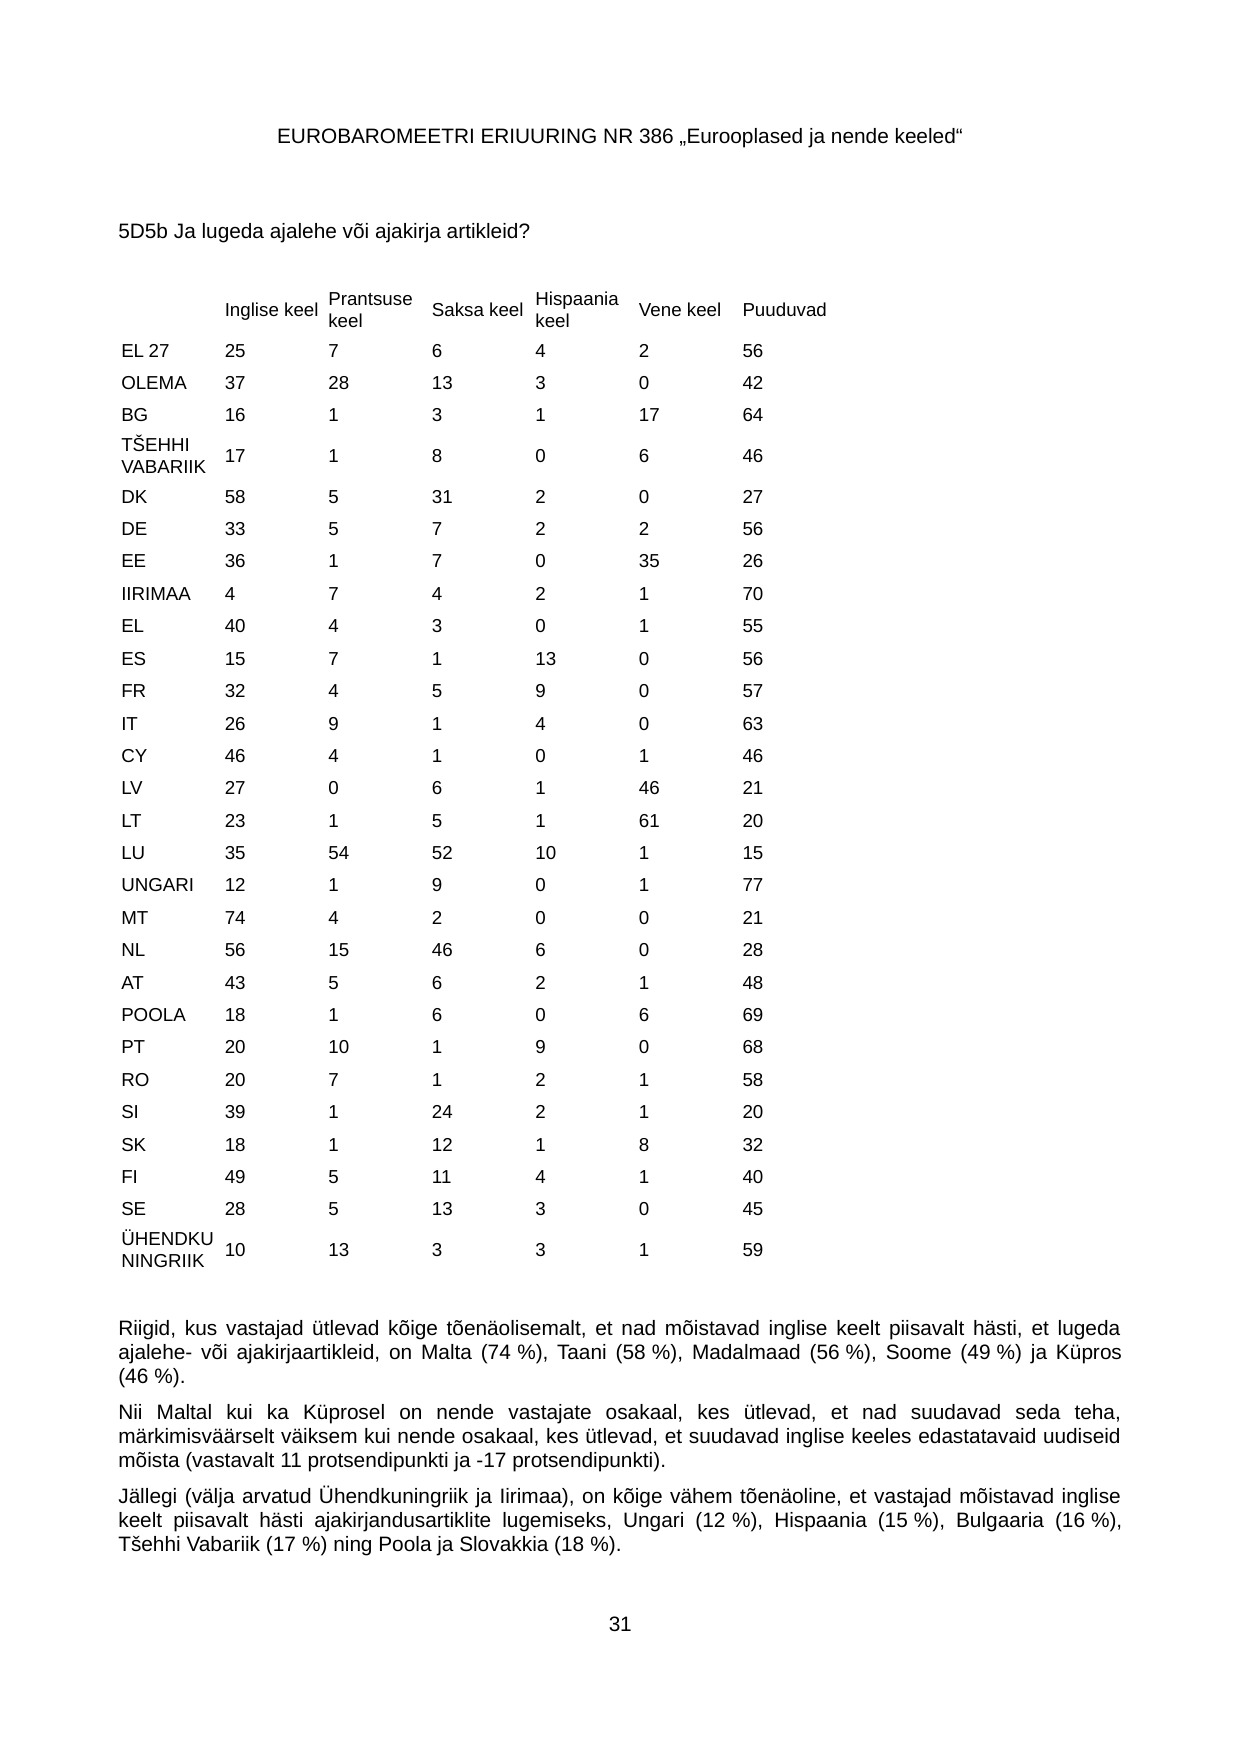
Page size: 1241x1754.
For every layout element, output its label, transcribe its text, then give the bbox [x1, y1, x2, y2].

table_cell FI [118, 1160, 222, 1193]
table_cell 1 [636, 1063, 739, 1096]
table_cell 48 [739, 966, 843, 998]
table_cell 0 [636, 1031, 739, 1063]
table_cell 1 [636, 1225, 739, 1274]
table_cell 52 [429, 836, 532, 869]
table_cell EL 27 [118, 334, 222, 366]
text Jällegi (välja arvatud Ühendkuningriik ja Iirimaa), on kõige vähem tõenäoline, et vastajad mõistavad inglise keelt piisavalt hästi ajakirjandusartiklite lugemiseks, Ungari (12 %), Hispaania (15 %), Bulgaaria (16 %), Tšehhi Vabariik (17 %) ning Poola ja Slovakkia (18 %). [118, 1483, 1122, 1555]
table_cell 7 [325, 1063, 429, 1096]
table_cell 58 [222, 480, 325, 512]
table_cell 46 [739, 431, 843, 480]
table_cell 2 [636, 334, 739, 366]
table_cell 15 [222, 642, 325, 674]
table_cell 37 [222, 366, 325, 399]
table_cell 1 [636, 739, 739, 772]
table_cell 0 [636, 675, 739, 707]
table_cell 1 [325, 869, 429, 901]
table_cell 1 [532, 772, 636, 804]
table_cell PT [118, 1031, 222, 1063]
table_cell SE [118, 1193, 222, 1225]
table_cell 35 [222, 836, 325, 869]
table_cell SI [118, 1096, 222, 1128]
table_cell LT [118, 804, 222, 836]
table_cell SK [118, 1128, 222, 1160]
table_cell 3 [532, 1193, 636, 1225]
table_cell DK [118, 480, 222, 512]
table_cell 8 [429, 431, 532, 480]
table_header Saksa keel [429, 285, 532, 334]
table_cell 56 [739, 513, 843, 545]
table_cell TŠEHHI VABARIIK [118, 431, 222, 480]
table_cell 7 [325, 577, 429, 610]
table_cell 7 [325, 334, 429, 366]
table_cell 5 [325, 480, 429, 512]
table_cell 35 [636, 545, 739, 577]
table_cell 26 [222, 707, 325, 739]
table_cell 2 [532, 480, 636, 512]
table_cell 4 [325, 901, 429, 934]
table_cell 56 [222, 934, 325, 966]
table_cell 43 [222, 966, 325, 998]
table_cell 10 [222, 1225, 325, 1274]
table_cell 2 [532, 966, 636, 998]
table_cell 0 [636, 707, 739, 739]
table_cell 9 [532, 675, 636, 707]
table_cell 3 [532, 1225, 636, 1274]
table_cell LU [118, 836, 222, 869]
table_cell 56 [739, 334, 843, 366]
table_cell 20 [222, 1031, 325, 1063]
table_cell 12 [429, 1128, 532, 1160]
table_cell 1 [429, 739, 532, 772]
table_cell NL [118, 934, 222, 966]
table_cell 1 [325, 1128, 429, 1160]
table_cell 70 [739, 577, 843, 610]
table_cell 64 [739, 399, 843, 431]
table_cell 46 [739, 739, 843, 772]
table_cell 3 [429, 399, 532, 431]
table_cell 42 [739, 366, 843, 399]
table_cell 0 [636, 1193, 739, 1225]
table_cell 9 [429, 869, 532, 901]
table_cell 1 [325, 431, 429, 480]
table_cell 5 [429, 675, 532, 707]
table_cell 46 [429, 934, 532, 966]
table_header Puuduvad [739, 285, 843, 334]
table_cell 57 [739, 675, 843, 707]
table_cell EE [118, 545, 222, 577]
table_cell 4 [429, 577, 532, 610]
table_cell 61 [636, 804, 739, 836]
table_cell 4 [532, 1160, 636, 1193]
table_cell 68 [739, 1031, 843, 1063]
table_cell 1 [636, 836, 739, 869]
table_cell 0 [532, 869, 636, 901]
table_cell 4 [325, 739, 429, 772]
table_cell 3 [429, 610, 532, 642]
table_cell 1 [532, 1128, 636, 1160]
table_cell 1 [429, 642, 532, 674]
table_cell 6 [429, 334, 532, 366]
table_cell 25 [222, 334, 325, 366]
table_cell 23 [222, 804, 325, 836]
table_cell 1 [532, 804, 636, 836]
table_cell 58 [739, 1063, 843, 1096]
table_cell 16 [222, 399, 325, 431]
table_cell 1 [429, 1063, 532, 1096]
table_cell 0 [636, 480, 739, 512]
table_cell 0 [532, 901, 636, 934]
table_cell 20 [739, 1096, 843, 1128]
table_cell 63 [739, 707, 843, 739]
table_cell 9 [325, 707, 429, 739]
table_cell 8 [636, 1128, 739, 1160]
table_cell LV [118, 772, 222, 804]
table_cell 49 [222, 1160, 325, 1193]
table_cell 20 [739, 804, 843, 836]
table_cell 5 [325, 966, 429, 998]
table_cell IIRIMAA [118, 577, 222, 610]
table_cell 6 [636, 431, 739, 480]
table_cell 77 [739, 869, 843, 901]
table_cell 0 [532, 545, 636, 577]
table_cell 13 [325, 1225, 429, 1274]
table_cell 46 [222, 739, 325, 772]
table_cell OLEMA [118, 366, 222, 399]
table_cell 1 [636, 869, 739, 901]
table_cell 13 [532, 642, 636, 674]
table_cell 4 [325, 610, 429, 642]
table_cell 56 [739, 642, 843, 674]
table_cell 7 [325, 642, 429, 674]
table_cell 2 [532, 1096, 636, 1128]
table_cell 6 [636, 999, 739, 1031]
table_cell 2 [636, 513, 739, 545]
text Riigid, kus vastajad ütlevad kõige tõenäolisemalt, et nad mõistavad inglise keelt piisavalt hästi, et lugeda ajalehe- või ajakirjaartikleid, on Malta (74 %), Taani (58 %), Madalmaad (56 %), Soome (49 %) ja Küpros (46 %). [118, 1316, 1122, 1388]
table_cell IT [118, 707, 222, 739]
table_cell 4 [222, 577, 325, 610]
table_cell 39 [222, 1096, 325, 1128]
table_cell 10 [532, 836, 636, 869]
table_header Hispaania keel [532, 285, 636, 334]
table_cell 59 [739, 1225, 843, 1274]
table_cell 1 [429, 1031, 532, 1063]
table_cell 0 [636, 901, 739, 934]
table_cell 11 [429, 1160, 532, 1193]
table_cell 9 [532, 1031, 636, 1063]
table_cell 12 [222, 869, 325, 901]
table_cell 1 [325, 399, 429, 431]
table_cell 28 [222, 1193, 325, 1225]
table_cell 1 [429, 707, 532, 739]
table_cell 13 [429, 1193, 532, 1225]
table_cell 26 [739, 545, 843, 577]
table_cell 18 [222, 1128, 325, 1160]
table_cell 1 [325, 804, 429, 836]
table_cell 1 [532, 399, 636, 431]
table_header Prantsuse keel [325, 285, 429, 334]
table_cell 1 [325, 1096, 429, 1128]
table_cell 4 [325, 675, 429, 707]
table_cell 5 [325, 1160, 429, 1193]
table_cell 27 [222, 772, 325, 804]
table_cell AT [118, 966, 222, 998]
table_cell 0 [325, 772, 429, 804]
table_cell 40 [739, 1160, 843, 1193]
table_cell 5 [325, 1193, 429, 1225]
table_cell 28 [325, 366, 429, 399]
table_cell 1 [636, 577, 739, 610]
table_cell POOLA [118, 999, 222, 1031]
table_cell 69 [739, 999, 843, 1031]
table_cell 15 [325, 934, 429, 966]
table_cell 15 [739, 836, 843, 869]
table_cell MT [118, 901, 222, 934]
table_cell 46 [636, 772, 739, 804]
table_cell 36 [222, 545, 325, 577]
table_cell 21 [739, 901, 843, 934]
table_cell 55 [739, 610, 843, 642]
table_cell RO [118, 1063, 222, 1096]
table_cell UNGARI [118, 869, 222, 901]
table_header Vene keel [636, 285, 739, 334]
table_cell DE [118, 513, 222, 545]
table_cell FR [118, 675, 222, 707]
table_cell 28 [739, 934, 843, 966]
table_cell 4 [532, 707, 636, 739]
table_header [118, 285, 222, 334]
table_cell 1 [636, 1160, 739, 1193]
table_cell 6 [429, 966, 532, 998]
table_cell 0 [532, 739, 636, 772]
table_cell 1 [325, 545, 429, 577]
text 5D5b Ja lugeda ajalehe või ajakirja artikleid? [118, 219, 1122, 243]
table_cell 27 [739, 480, 843, 512]
table_cell 45 [739, 1193, 843, 1225]
table_cell 1 [636, 1096, 739, 1128]
table_cell 0 [532, 610, 636, 642]
table_cell 1 [636, 966, 739, 998]
table_cell 2 [532, 513, 636, 545]
table_cell 0 [636, 934, 739, 966]
table_cell 1 [636, 610, 739, 642]
table_cell 24 [429, 1096, 532, 1128]
table_cell 5 [325, 513, 429, 545]
table_cell 10 [325, 1031, 429, 1063]
table_cell 4 [532, 334, 636, 366]
table_cell CY [118, 739, 222, 772]
table_cell 54 [325, 836, 429, 869]
table_cell 13 [429, 366, 532, 399]
table_cell 0 [532, 431, 636, 480]
table_cell 20 [222, 1063, 325, 1096]
table_cell 5 [429, 804, 532, 836]
table_cell 6 [429, 999, 532, 1031]
table_cell EL [118, 610, 222, 642]
table_cell 17 [636, 399, 739, 431]
table_cell 2 [532, 577, 636, 610]
table_cell 0 [636, 366, 739, 399]
table_cell 32 [739, 1128, 843, 1160]
table_cell 3 [532, 366, 636, 399]
table_cell 33 [222, 513, 325, 545]
text Nii Maltal kui ka Küprosel on nende vastajate osakaal, kes ütlevad, et nad suudavad seda teha, märkimisväärselt väiksem kui nende osakaal, kes ütlevad, et suudavad inglise keeles edastatavaid uudiseid mõista (vastavalt 11 protsendipunkti ja -17 protsendipunkti). [118, 1400, 1122, 1472]
table_cell 6 [429, 772, 532, 804]
table_cell ÜHENDKUNINGRIIK [118, 1225, 222, 1274]
table_cell 21 [739, 772, 843, 804]
table_cell ES [118, 642, 222, 674]
table_cell 40 [222, 610, 325, 642]
table_header Inglise keel [222, 285, 325, 334]
table_cell BG [118, 399, 222, 431]
table_cell 0 [532, 999, 636, 1031]
table_cell 74 [222, 901, 325, 934]
table_cell 17 [222, 431, 325, 480]
table_cell 0 [636, 642, 739, 674]
table_cell 6 [532, 934, 636, 966]
table_cell 18 [222, 999, 325, 1031]
table_cell 7 [429, 545, 532, 577]
table_cell 3 [429, 1225, 532, 1274]
table_cell 32 [222, 675, 325, 707]
table_cell 2 [532, 1063, 636, 1096]
table_cell 7 [429, 513, 532, 545]
table_cell 1 [325, 999, 429, 1031]
table_cell 2 [429, 901, 532, 934]
table_cell 31 [429, 480, 532, 512]
